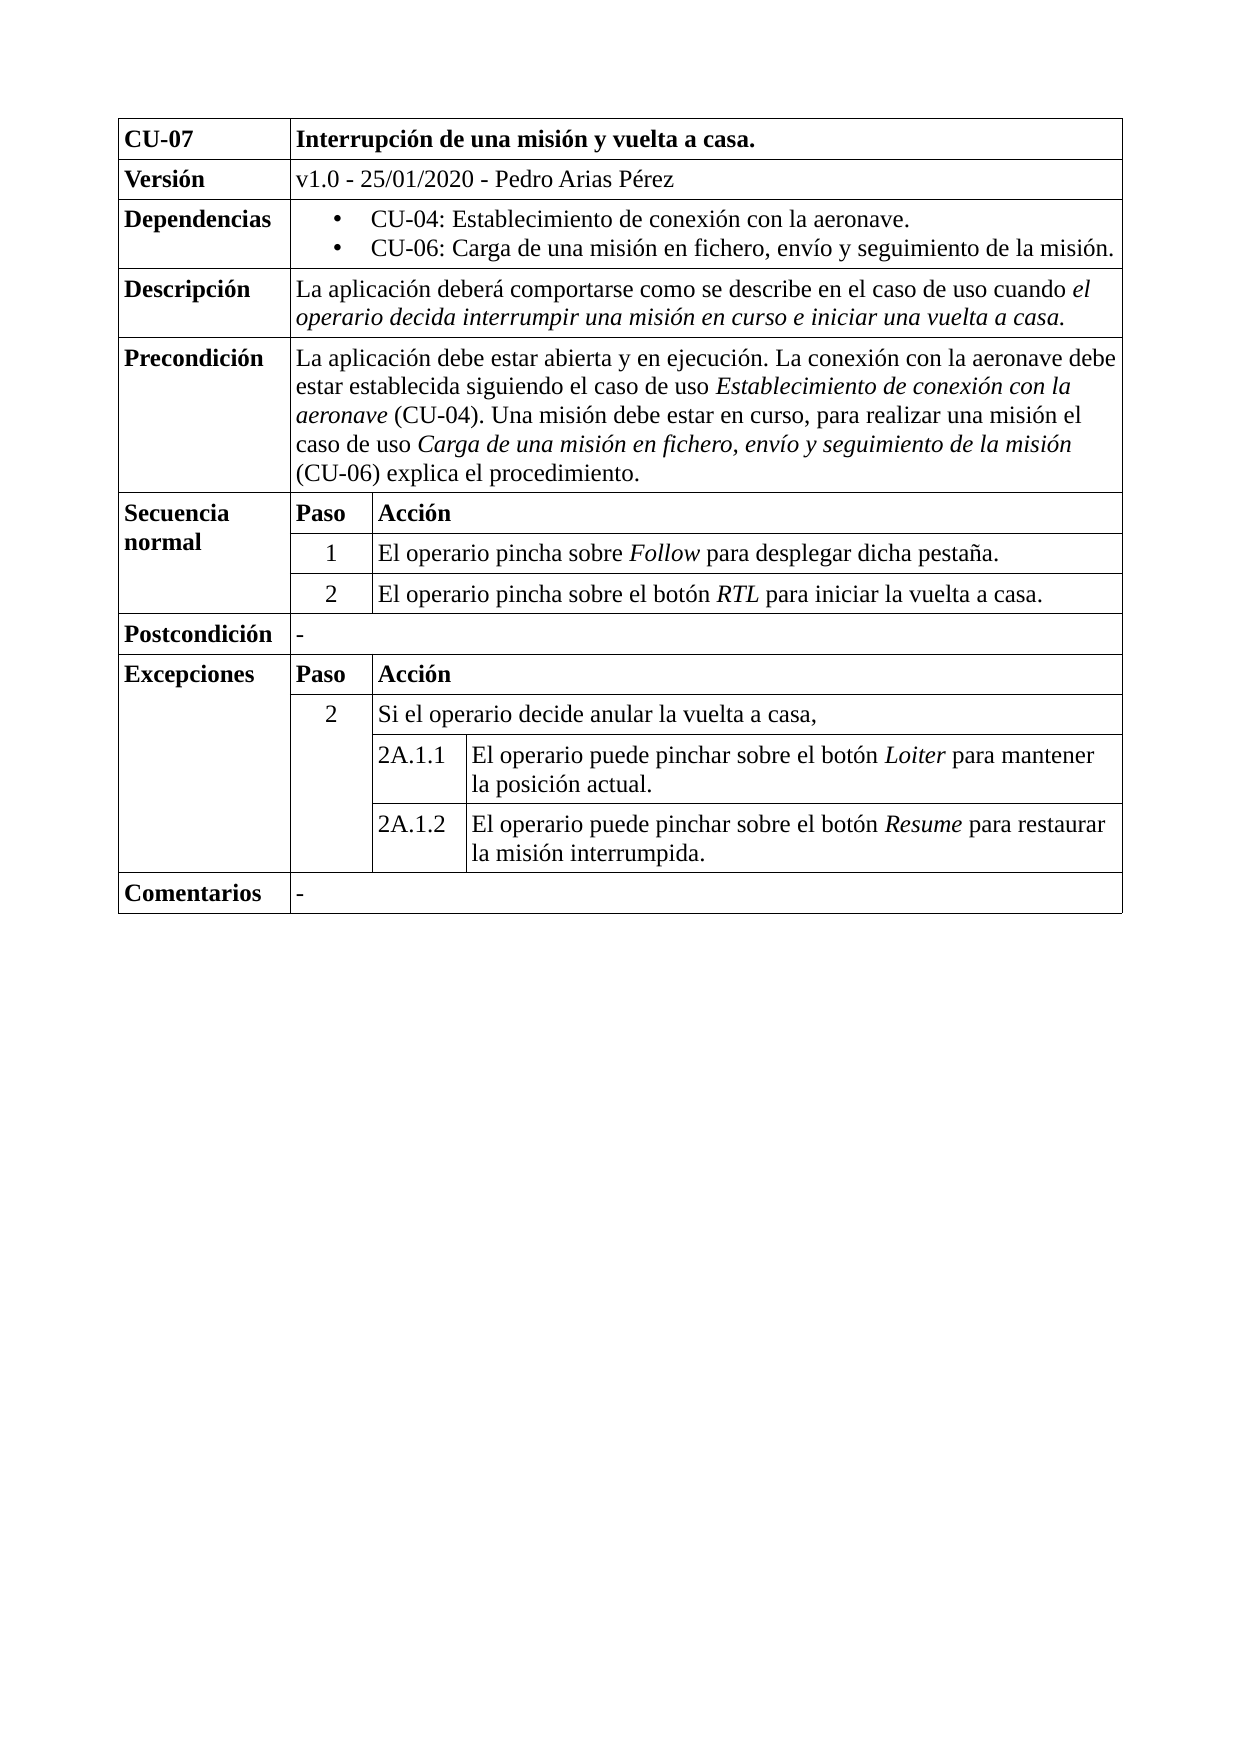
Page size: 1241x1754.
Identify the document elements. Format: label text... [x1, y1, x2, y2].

table_cell Comentarios [119, 873, 290, 912]
table_cell v1.0 - 25/01/2020 - Pedro Arias Pérez [291, 160, 1122, 199]
table_cell Si el operario decide anular la vuelta a casa, [373, 695, 1122, 734]
table_cell El operario pincha sobre el botón RTL para iniciar la vuelta a casa. [373, 574, 1122, 613]
table_cell Paso [291, 655, 372, 694]
table_cell Acción [373, 493, 1122, 532]
table_cell La aplicación deberá comportarse como se describe en el caso de uso cuando el operario decida interrumpir una misión en curso e iniciar una vuelta a casa. [291, 269, 1122, 337]
table_header Interrupción de una misión y vuelta a casa. [291, 119, 1122, 158]
table_cell El operario puede pinchar sobre el botón Loiter para mantener la posición actual. [467, 735, 1122, 803]
table_cell - [291, 614, 1122, 653]
table_cell 1 [291, 534, 372, 573]
table_cell 2A.1.2 [373, 804, 466, 872]
table_cell Acción [373, 655, 1122, 694]
table_cell Secuencia normal [119, 493, 290, 613]
table_cell Postcondición [119, 614, 290, 653]
table_cell 2 [291, 574, 372, 613]
table_cell Paso [291, 493, 372, 532]
table_cell Excepciones [119, 655, 290, 872]
table_cell La aplicación debe estar abierta y en ejecución. La conexión con la aeronave debe estar establecida siguiendo el caso de uso Establecimiento de conexión con la aeronave (CU-04). Una misión debe estar en curso, para realizar una misión el caso de uso Carga de una misión en fichero, envío y seguimiento de la misión (CU-06) explica el procedimiento. [291, 338, 1122, 492]
table_cell 2A.1.1 [373, 735, 466, 803]
table_cell Precondición [119, 338, 290, 492]
table_header CU-07 [119, 119, 290, 158]
table_cell Dependencias [119, 200, 290, 268]
table_cell CU-04: Establecimiento de conexión con la aeronave. CU-06: Carga de una misión en fichero, envío y seguimiento de la misión. [291, 200, 1122, 268]
table_cell Versión [119, 160, 290, 199]
table_cell 2 [291, 695, 372, 872]
table_cell Descripción [119, 269, 290, 337]
table_cell - [291, 873, 1122, 912]
table_cell El operario puede pinchar sobre el botón Resume para restaurar la misión interrumpida. [467, 804, 1122, 872]
table_cell El operario pincha sobre Follow para desplegar dicha pestaña. [373, 534, 1122, 573]
